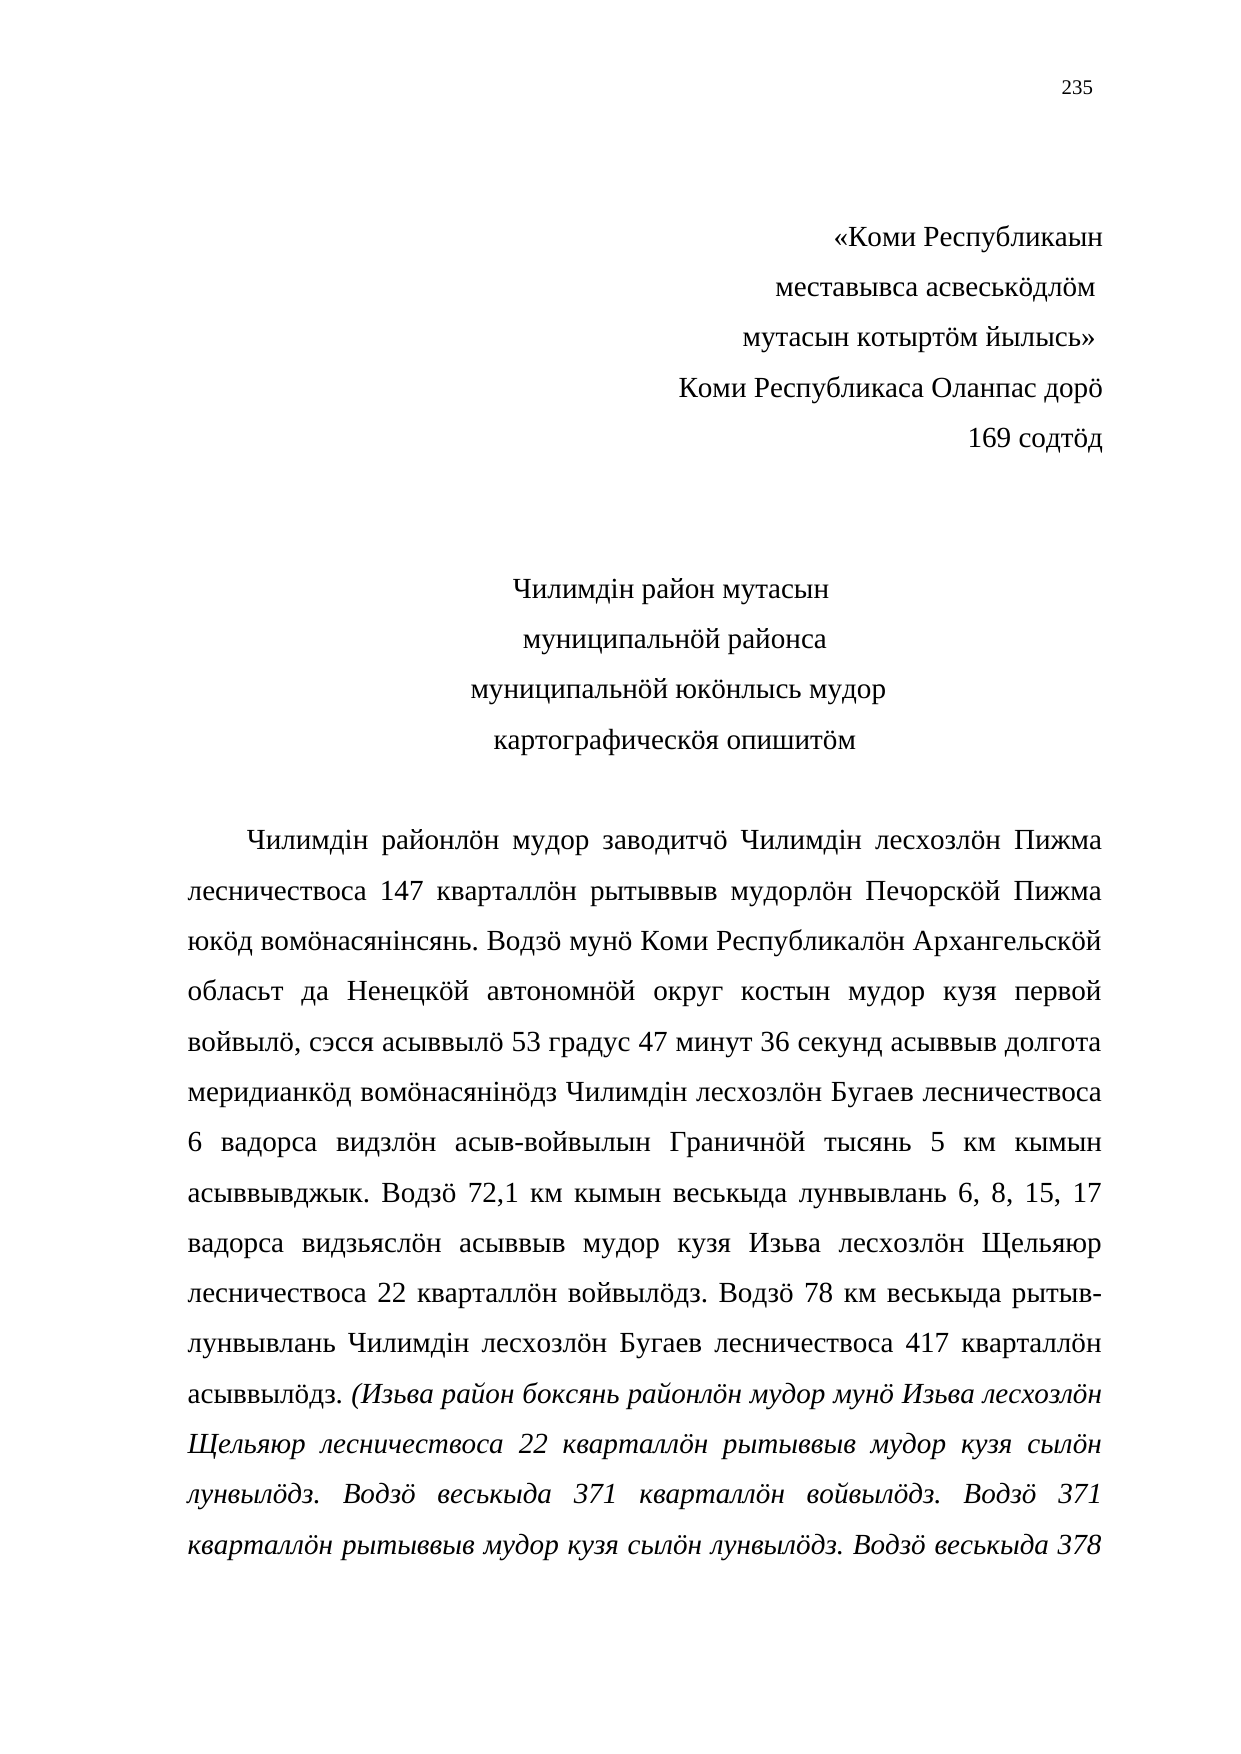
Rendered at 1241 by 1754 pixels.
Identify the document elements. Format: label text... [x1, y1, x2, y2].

text муниципальнöй районса [187, 621, 1103, 655]
text муниципальнöй юкöнлысь мудор [187, 672, 1103, 705]
text мутасын котыртöм йылысь» [187, 319, 1103, 353]
text «Коми Республикаын [187, 219, 1103, 252]
text Чилимдiн районлöн мудор заводитчö Чилимдiн лесхозлöн Пижма лесничествоса 147 кварталлöн рытыввыв мудорлöн Печорскöй Пижма юкöд вомöнасянiнсянь. Водзö мунö Коми Республикалöн Архангельскöй обласьт да Ненецкöй автономнöй округ костын мудор кузя первой войвылö, сэсся асыввылö 53 градус 47 минут 36 секунд асыввыв долгота меридианкöд вомöнасянiнöдз Чилимдiн лесхозлöн Бугаев лесничествоса 6 вадорса видзлöн асыв-войвылын Граничнöй тысянь 5 км кымын асыввывджык. Водзö 72,1 км кымын веськыда лунвывлань 6, 8, 15, 17 вадорса видзьяслöн асыввыв мудор кузя Изьва лесхозлöн Щельяюр лесничествоса 22 кварталлöн войвылöдз. Водзö 78 км веськыда рытыв-лунвывлань Чилимдiн лесхозлöн Бугаев лесничествоса 417 кварталлöн асыввылöдз. (Изьва район боксянь районлöн мудор мунö Изьва лесхозлöн Щельяюр лесничествоса 22 кварталлöн рытыввыв мудор кузя сылöн лунвылöдз. Водзö веськыда 371 кварталлöн войвылöдз. Водзö 371 кварталлöн рытыввыв мудор кузя сылöн лунвылöдз. Водзö веськыда 378 [187, 822, 1103, 1560]
text Коми Республикаса Оланпас дорö [187, 370, 1103, 403]
text картографическöя опишитöм [187, 722, 1103, 755]
text 169 содтöд [187, 420, 1103, 453]
text меставывса асвеськöдлöм [187, 269, 1103, 303]
subtitle Чилимдiн район мутасын [187, 571, 1103, 604]
